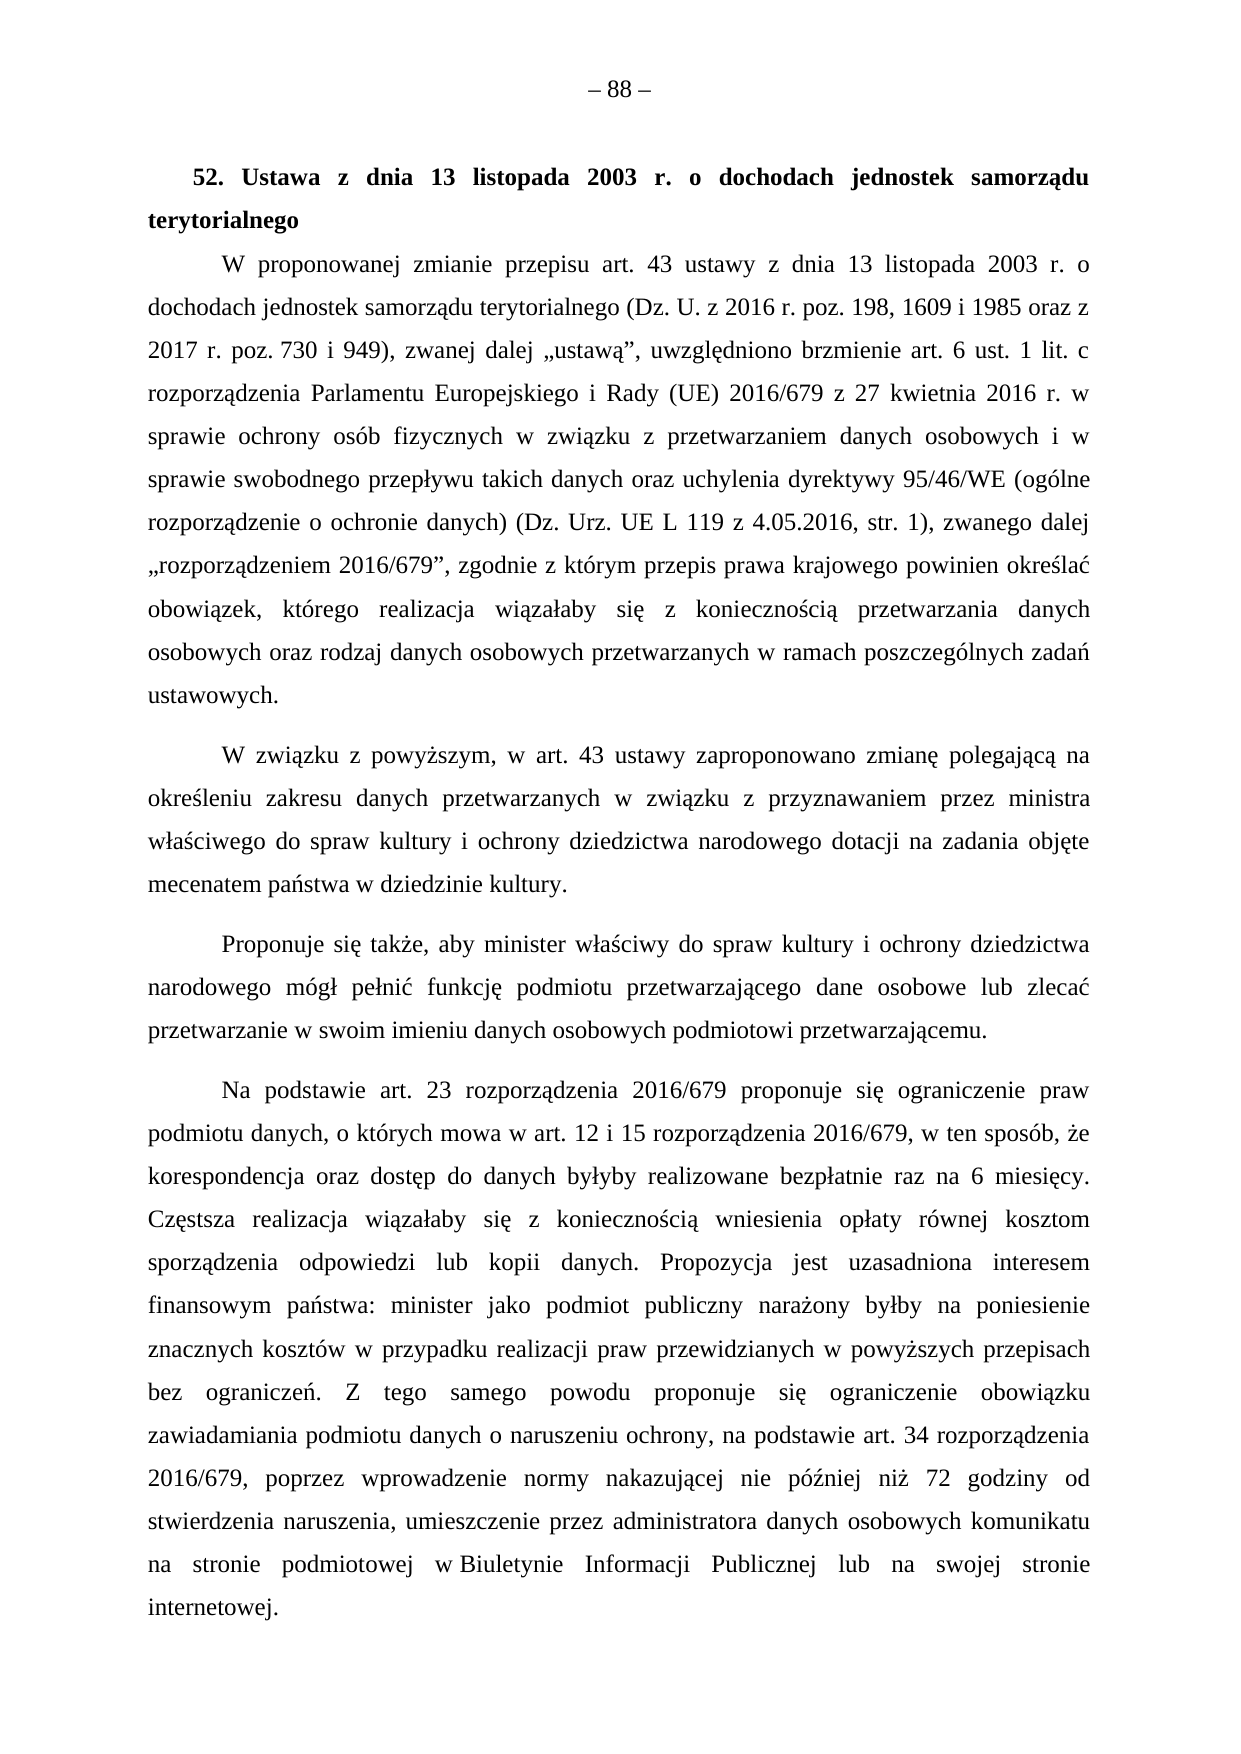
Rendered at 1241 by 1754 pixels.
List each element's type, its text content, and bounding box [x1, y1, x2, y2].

text W związku z powyższym, w art. 43 ustawy zaproponowano zmianę polegającą na określeniu zakresu danych przetwarzanych w związku z przyznawaniem przez ministra właściwego do spraw kultury i ochrony dziedzictwa narodowego dotacji na zadania objęte mecenatem państwa w dziedzinie kultury. [148, 740, 1091, 898]
text Proponuje się także, aby minister właściwy do spraw kultury i ochrony dziedzictwa narodowego mógł pełnić funkcję podmiotu przetwarzającego dane osobowe lub zlecać przetwarzanie w swoim imieniu danych osobowych podmiotowi przetwarzającemu. [148, 929, 1091, 1044]
text Na podstawie art. 23 rozporządzenia 2016/679 proponuje się ograniczenie praw podmiotu danych, o których mowa w art. 12 i 15 rozporządzenia 2016/679, w ten sposób, że korespondencja oraz dostęp do danych byłyby realizowane bezpłatnie raz na 6 miesięcy. Częstsza realizacja wiązałaby się z koniecznością wniesienia opłaty równej kosztom sporządzenia odpowiedzi lub kopii danych. Propozycja jest uzasadniona interesem finansowym państwa: minister jako podmiot publiczny narażony byłby na poniesienie znacznych kosztów w przypadku realizacji praw przewidzianych w powyższych przepisach bez ograniczeń. Z tego samego powodu proponuje się ograniczenie obowiązku zawiadamiania podmiotu danych o naruszeniu ochrony, na podstawie art. 34 rozporządzenia 2016/679, poprzez wprowadzenie normy nakazującej nie później niż 72 godziny od stwierdzenia naruszenia, umieszczenie przez administratora danych osobowych komunikatu na stronie podmiotowej w Biuletynie Informacji Publicznej lub na swojej stronie internetowej. [148, 1075, 1091, 1621]
text 52. Ustawa z dnia 13 listopada 2003 r. o dochodach jednostek samorządu terytorialnego [148, 162, 1091, 234]
text W proponowanej zmianie przepisu art. 43 ustawy z dnia 13 listopada 2003 r. o dochodach jednostek samorządu terytorialnego (Dz. U. z 2016 r. poz. 198, 1609 i 1985 oraz z 2017 r. poz. 730 i 949), zwanej dalej „ustawą”, uwzględniono brzmienie art. 6 ust. 1 lit. c rozporządzenia Parlamentu Europejskiego i Rady (UE) 2016/679 z 27 kwietnia 2016 r. w sprawie ochrony osób fizycznych w związku z przetwarzaniem danych osobowych i w sprawie swobodnego przepływu takich danych oraz uchylenia dyrektywy 95/46/WE (ogólne rozporządzenie o ochronie danych) (Dz. Urz. UE L 119 z 4.05.2016, str. 1), zwanego dalej „rozporządzeniem 2016/679”, zgodnie z którym przepis prawa krajowego powinien określać obowiązek, którego realizacja wiązałaby się z koniecznością przetwarzania danych osobowych oraz rodzaj danych osobowych przetwarzanych w ramach poszczególnych zadań ustawowych. [148, 249, 1091, 709]
